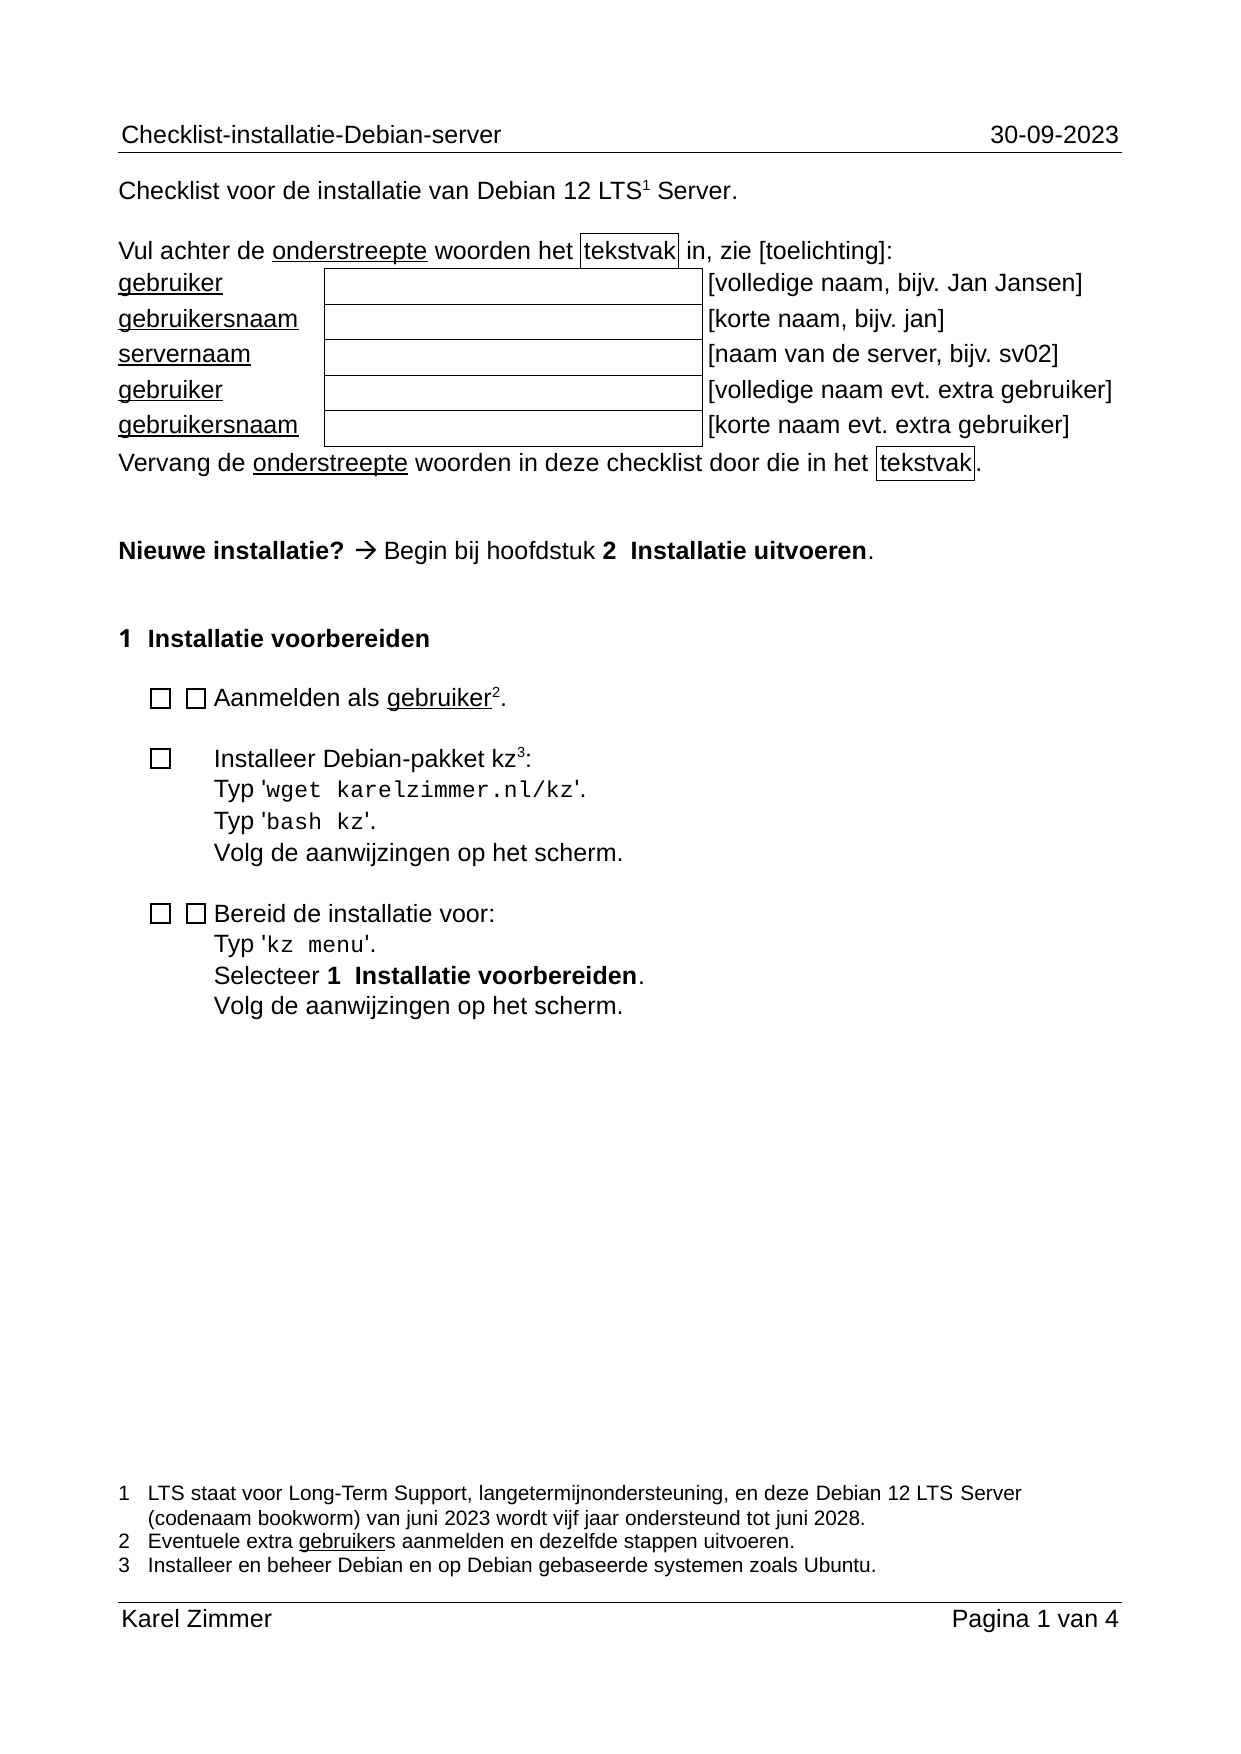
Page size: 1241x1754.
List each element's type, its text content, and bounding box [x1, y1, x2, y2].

table_cell [177, 898, 213, 929]
table_cell [118, 806, 142, 838]
text Nieuwe installatie?  Begin bij hoofdstuk 2 Installatie uitvoeren. [118, 537, 1122, 565]
table_cell Volg de aanwijzingen op het scherm. [213, 838, 1122, 868]
text tekstvak [581, 234, 678, 268]
text [volledige naam evt. extra gebruiker] [703, 375, 1122, 410]
table_cell [213, 868, 1122, 898]
table_cell [177, 744, 213, 774]
table_cell Typ 'wget karelzimmer.nl/kz'. [213, 774, 1122, 806]
table_cell Typ 'kz menu'. [213, 929, 1122, 961]
table_cell Typ 'bash kz'. [213, 806, 1122, 838]
text Vul achter de ONDERSTREEPTE woorden het [118, 233, 580, 268]
text gebruikersnaam [118, 304, 324, 339]
table_header [142, 683, 177, 713]
table_cell Installeer Debian-pakket kz: [213, 744, 1122, 774]
table_header [177, 683, 213, 713]
table_cell [177, 838, 213, 868]
text tekstvak [877, 447, 974, 480]
table_cell [177, 991, 213, 1021]
list Installatie voorbereiden [118, 621, 1122, 655]
text [naam van de server, bijv. sv02] [703, 339, 1122, 375]
text Checklist voor de installatie van Debian 12 LTS Server. [118, 177, 1122, 205]
table_header Aanmelden als gebruiker. [213, 683, 1122, 713]
table_cell [142, 961, 177, 991]
text LTS staat voor Long-Term Support, langetermijnondersteuning, en deze Debian 12 LTS Server (codenaam bookworm) van juni 2023 wordt vijf jaar ondersteund tot juni 2028. [118, 1478, 1122, 1530]
text [korte naam, bijv. jan] [703, 304, 1122, 339]
table_cell Volg de aanwijzingen op het scherm. [213, 991, 1122, 1021]
table_cell [118, 713, 142, 744]
table_cell [213, 713, 1122, 744]
text gebruiker [118, 375, 324, 410]
table_cell [177, 774, 213, 806]
table_cell Selecteer 1 Installatie voorbereiden. [213, 961, 1122, 991]
table_cell Bereid de installatie voor: [213, 898, 1122, 929]
table_cell [118, 961, 142, 991]
table_cell [142, 838, 177, 868]
table_cell [118, 991, 142, 1021]
table_cell [118, 838, 142, 868]
table_cell [118, 898, 142, 929]
table_cell [118, 929, 142, 961]
table_cell [118, 774, 142, 806]
text Vervang de ONDERSTREEPTE woorden in deze checklist door die in het [118, 446, 876, 481]
text gebruikersnaam [118, 410, 324, 446]
text in, zie [toelichting]: [679, 233, 1122, 268]
table_cell [177, 713, 213, 744]
table_cell [142, 713, 177, 744]
table_header [118, 683, 142, 713]
table_cell [142, 868, 177, 898]
table_cell [142, 744, 177, 774]
table_cell [177, 868, 213, 898]
text gebruiker [118, 268, 324, 304]
table_cell [177, 961, 213, 991]
table_cell [177, 806, 213, 838]
text . [975, 446, 1122, 481]
table_cell [177, 929, 213, 961]
table_cell [142, 806, 177, 838]
text [volledige naam, bijv. Jan Jansen] [703, 268, 1122, 304]
table_cell [142, 929, 177, 961]
table_cell [118, 744, 142, 774]
table_cell [142, 898, 177, 929]
table_cell [142, 991, 177, 1021]
text servernaam [118, 339, 324, 375]
text [korte naam evt. extra gebruiker] [703, 410, 1122, 446]
table_cell [118, 868, 142, 898]
table_cell [142, 774, 177, 806]
